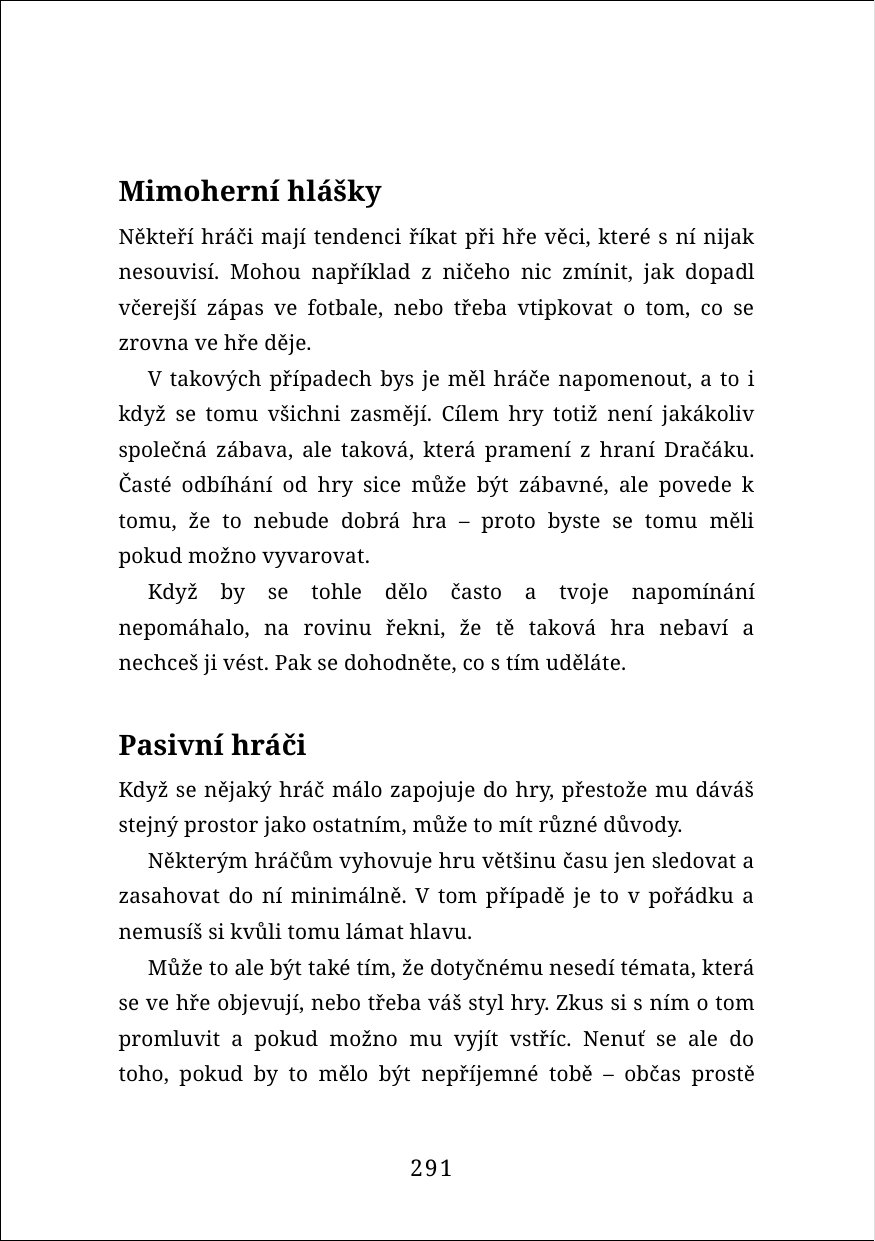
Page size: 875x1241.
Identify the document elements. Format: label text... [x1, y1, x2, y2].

subtitle Mimoherní hlášky [118, 172, 756, 210]
text Někteří hráči mají tendenci říkat při hře věci, které s ní nijak nesouvisí. Mohou například z ničeho nic zmínit, jak dopadl včerejší zápas ve fotbale, nebo třeba vtipkovat o tom, co se zrovna ve hře děje. V takových případech bys je měl hráče napomenout, a to i když se tomu všichni zasmějí. Cílem hry totiž není jakákoliv společná zábava, ale taková, která pramení z hraní Dračáku. Časté odbíhání od hry sice může být zábavné, ale povede k tomu, že to nebude dobrá hra – proto byste se tomu měli pokud možno vyvarovat. Když by se tohle dělo často a tvoje napomínání nepomáhalo, na rovinu řekni, že tě taková hra nebaví a nechceš ji vést. Pak se dohodněte, co s tím uděláte. [118, 222, 756, 677]
text Když se nějaký hráč málo zapojuje do hry, přestože mu dáváš stejný prostor jako ostatním, může to mít různé důvody. Některým hráčům vyhovuje hru většinu času jen sledovat a zasahovat do ní minimálně. V tom případě je to v pořádku a nemusíš si kvůli tomu lámat hlavu. Může to ale být také tím, že dotyčnému nesedí témata, která se ve hře objevují, nebo třeba váš styl hry. Zkus si s ním o tom promluvit a pokud možno mu vyjít vstříc. Nenuť se ale do toho, pokud by to mělo být nepříjemné tobě – občas prostě [118, 775, 756, 1088]
subtitle Pasivní hráči [118, 725, 756, 763]
